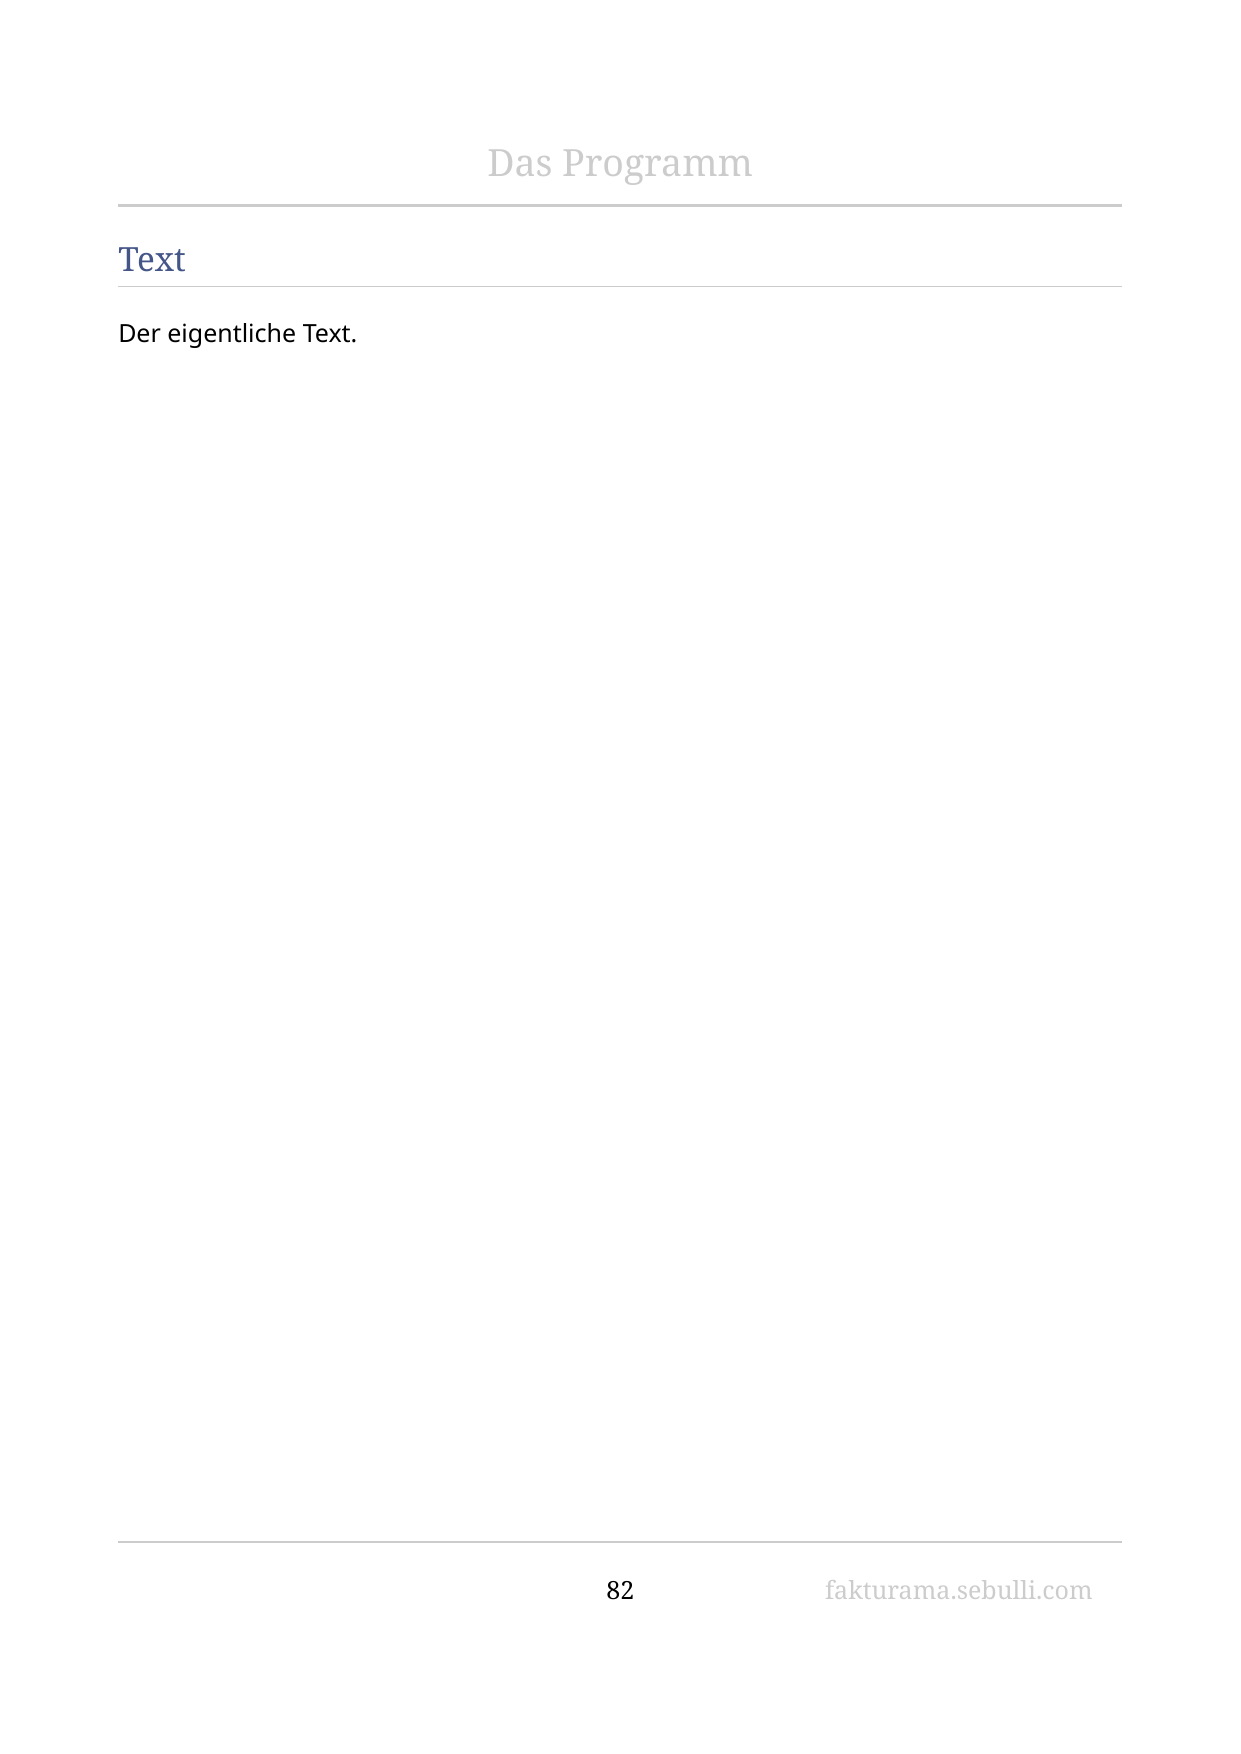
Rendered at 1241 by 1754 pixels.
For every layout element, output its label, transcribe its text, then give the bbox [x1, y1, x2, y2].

text Der eigentliche Text. [118, 316, 1122, 350]
subtitle Text [118, 236, 1122, 286]
